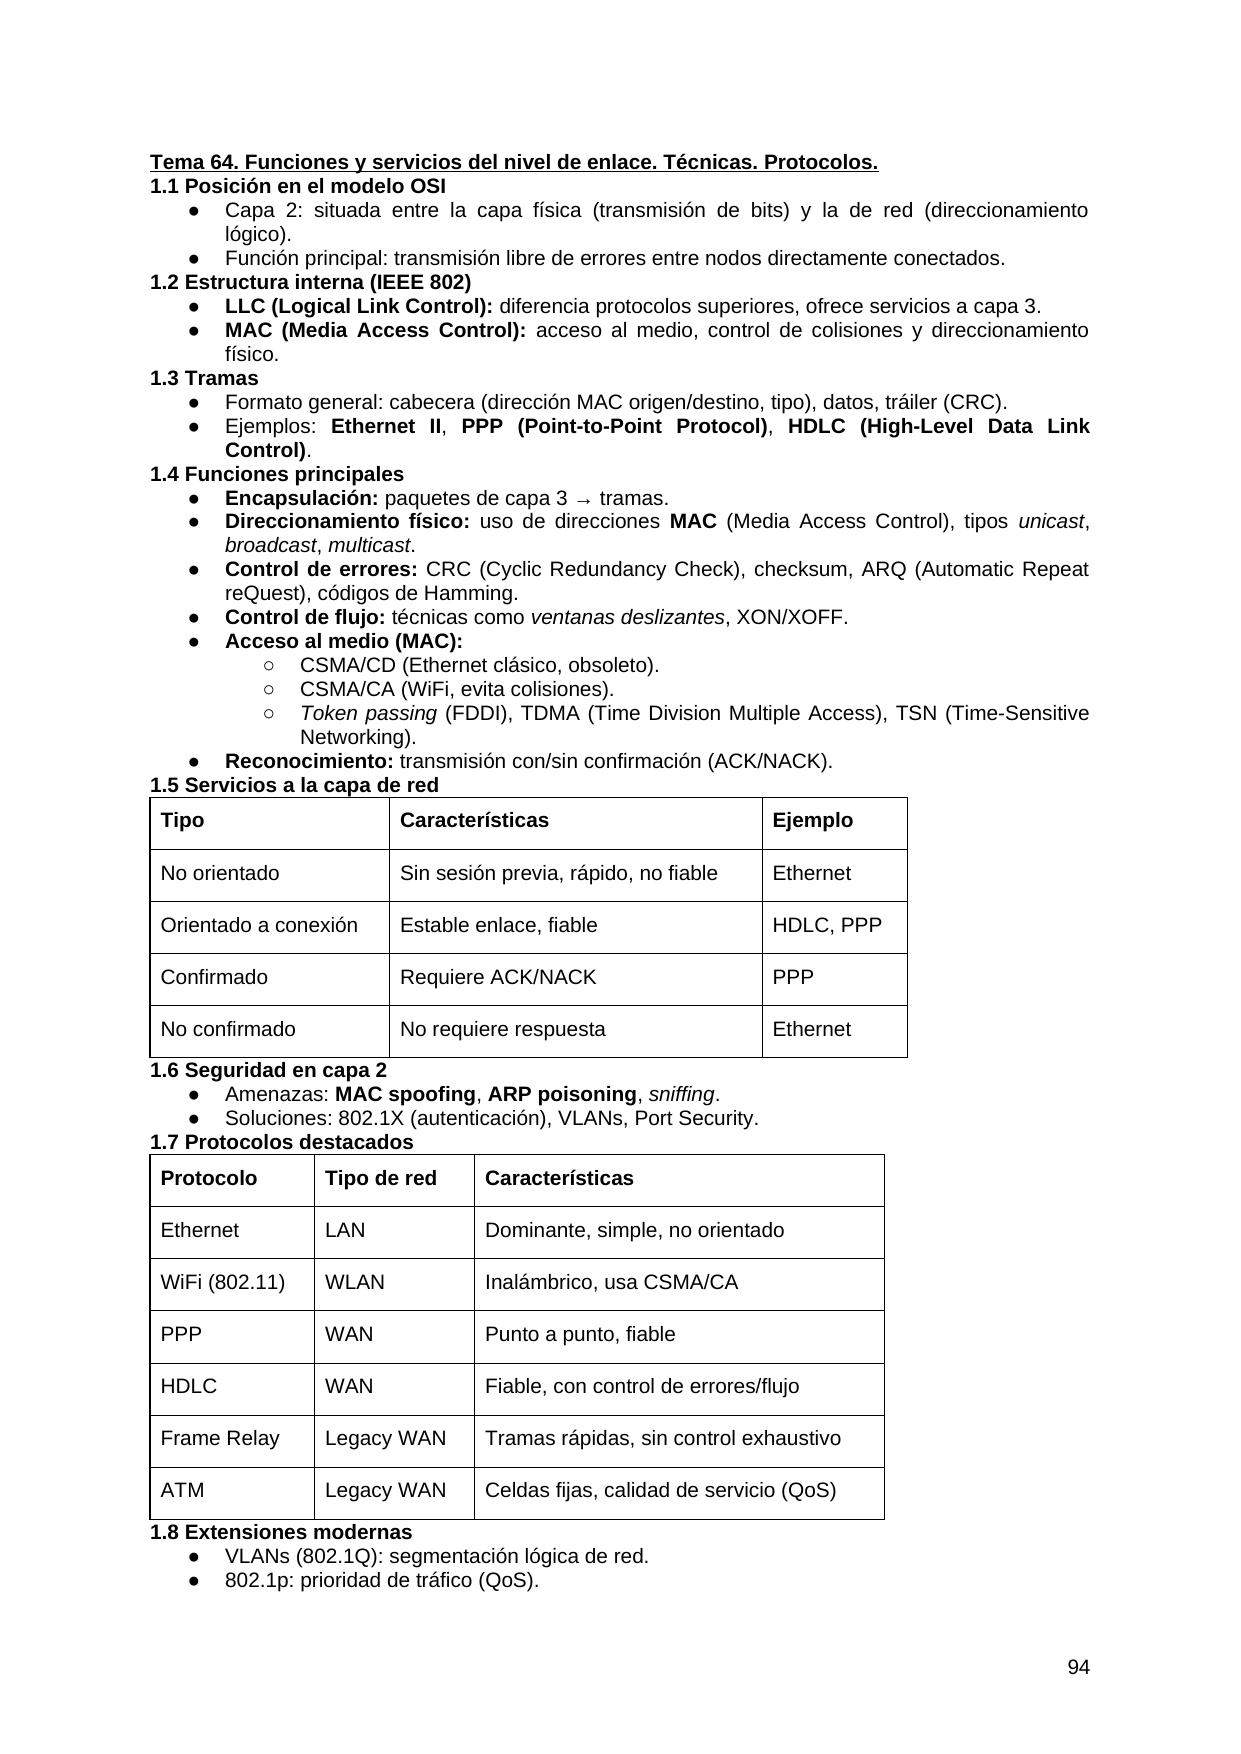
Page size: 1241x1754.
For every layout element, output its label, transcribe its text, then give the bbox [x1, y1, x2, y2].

subtitle 1.3 Tramas [150, 366, 1090, 389]
list VLANs (802.1Q): segmentación lógica de red. [187, 1544, 1090, 1568]
table_cell Estable enlace, fiable [390, 902, 762, 953]
table_header Tipo [151, 798, 389, 849]
list CSMA/CA (WiFi, evita colisiones). [262, 677, 1090, 701]
table_cell Inalámbrico, usa CSMA/CA [475, 1259, 884, 1310]
table_cell Fiable, con control de errores/flujo [475, 1364, 884, 1414]
list Reconocimiento: transmisión con/sin confirmación (ACK/NACK). [187, 749, 1090, 773]
list Encapsulación: paquetes de capa 3 → tramas. [187, 485, 1090, 509]
table_cell LAN [315, 1207, 474, 1258]
table_cell Sin sesión previa, rápido, no fiable [390, 850, 762, 901]
table_cell Legacy WAN [315, 1468, 474, 1519]
table_cell WiFi (802.11) [151, 1259, 314, 1310]
table_cell No confirmado [151, 1006, 389, 1057]
subtitle 1.4 Funciones principales [150, 461, 1090, 485]
table_header Características [390, 798, 762, 849]
table_cell Ethernet [763, 1006, 907, 1057]
subtitle 1.1 Posición en el modelo OSI [150, 174, 1090, 198]
table_cell Frame Relay [151, 1416, 314, 1467]
table_cell PPP [151, 1311, 314, 1362]
table_cell WAN [315, 1364, 474, 1414]
list Control de errores: CRC (Cyclic Redundancy Check), checksum, ARQ (Automatic Repeat reQuest), códigos de Hamming. [187, 557, 1090, 605]
list MAC (Media Access Control): acceso al medio, control de colisiones y direccionamiento físico. [187, 318, 1090, 366]
list Direccionamiento físico: uso de direcciones MAC (Media Access Control), tipos unicast, broadcast, multicast. [187, 509, 1090, 557]
list Token passing (FDDI), TDMA (Time Division Multiple Access), TSN (Time-Sensitive Networking). [262, 701, 1090, 749]
list Amenazas: MAC spoofing, ARP poisoning, sniffing. [187, 1082, 1090, 1106]
subtitle 1.8 Extensiones modernas [150, 1520, 1090, 1544]
table_cell Ethernet [151, 1207, 314, 1258]
table_header Tipo de red [315, 1155, 474, 1206]
table_cell PPP [763, 954, 907, 1005]
subtitle 1.5 Servicios a la capa de red [150, 773, 1090, 797]
table_cell WLAN [315, 1259, 474, 1310]
list Soluciones: 802.1X (autenticación), VLANs, Port Security. [187, 1106, 1090, 1130]
list Capa 2: situada entre la capa física (transmisión de bits) y la de red (direccionamiento lógico). [187, 198, 1090, 246]
list 802.1p: prioridad de tráfico (QoS). [187, 1568, 1090, 1592]
table_cell Dominante, simple, no orientado [475, 1207, 884, 1258]
table_cell ATM [151, 1468, 314, 1519]
list Control de flujo: técnicas como ventanas deslizantes, XON/XOFF. [187, 605, 1090, 629]
subtitle 1.2 Estructura interna (IEEE 802) [150, 270, 1090, 294]
table_cell Orientado a conexión [151, 902, 389, 953]
table_cell Punto a punto, fiable [475, 1311, 884, 1362]
table_header Ejemplo [763, 798, 907, 849]
table_cell No requiere respuesta [390, 1006, 762, 1057]
table_header Protocolo [151, 1155, 314, 1206]
table_cell Confirmado [151, 954, 389, 1005]
list CSMA/CD (Ethernet clásico, obsoleto). [262, 653, 1090, 677]
table_cell Tramas rápidas, sin control exhaustivo [475, 1416, 884, 1467]
table_cell Legacy WAN [315, 1416, 474, 1467]
subtitle Tema 64. Funciones y servicios del nivel de enlace. Técnicas. Protocolos. [150, 150, 1090, 174]
table_cell HDLC [151, 1364, 314, 1414]
subtitle 1.6 Seguridad en capa 2 [150, 1058, 1090, 1082]
table_cell HDLC, PPP [763, 902, 907, 953]
list LLC (Logical Link Control): diferencia protocolos superiores, ofrece servicios a capa 3. [187, 294, 1090, 318]
table_cell Celdas fijas, calidad de servicio (QoS) [475, 1468, 884, 1519]
table_cell Requiere ACK/NACK [390, 954, 762, 1005]
list Ejemplos: Ethernet II, PPP (Point-to-Point Protocol), HDLC (High-Level Data Link Control). [187, 413, 1090, 461]
table_cell No orientado [151, 850, 389, 901]
table_cell WAN [315, 1311, 474, 1362]
list Acceso al medio (MAC): [187, 629, 1090, 653]
list Formato general: cabecera (dirección MAC origen/destino, tipo), datos, tráiler (CRC). [187, 389, 1090, 413]
table_header Características [475, 1155, 884, 1206]
table_cell Ethernet [763, 850, 907, 901]
subtitle 1.7 Protocolos destacados [150, 1130, 1090, 1154]
list Función principal: transmisión libre de errores entre nodos directamente conectados. [187, 246, 1090, 270]
